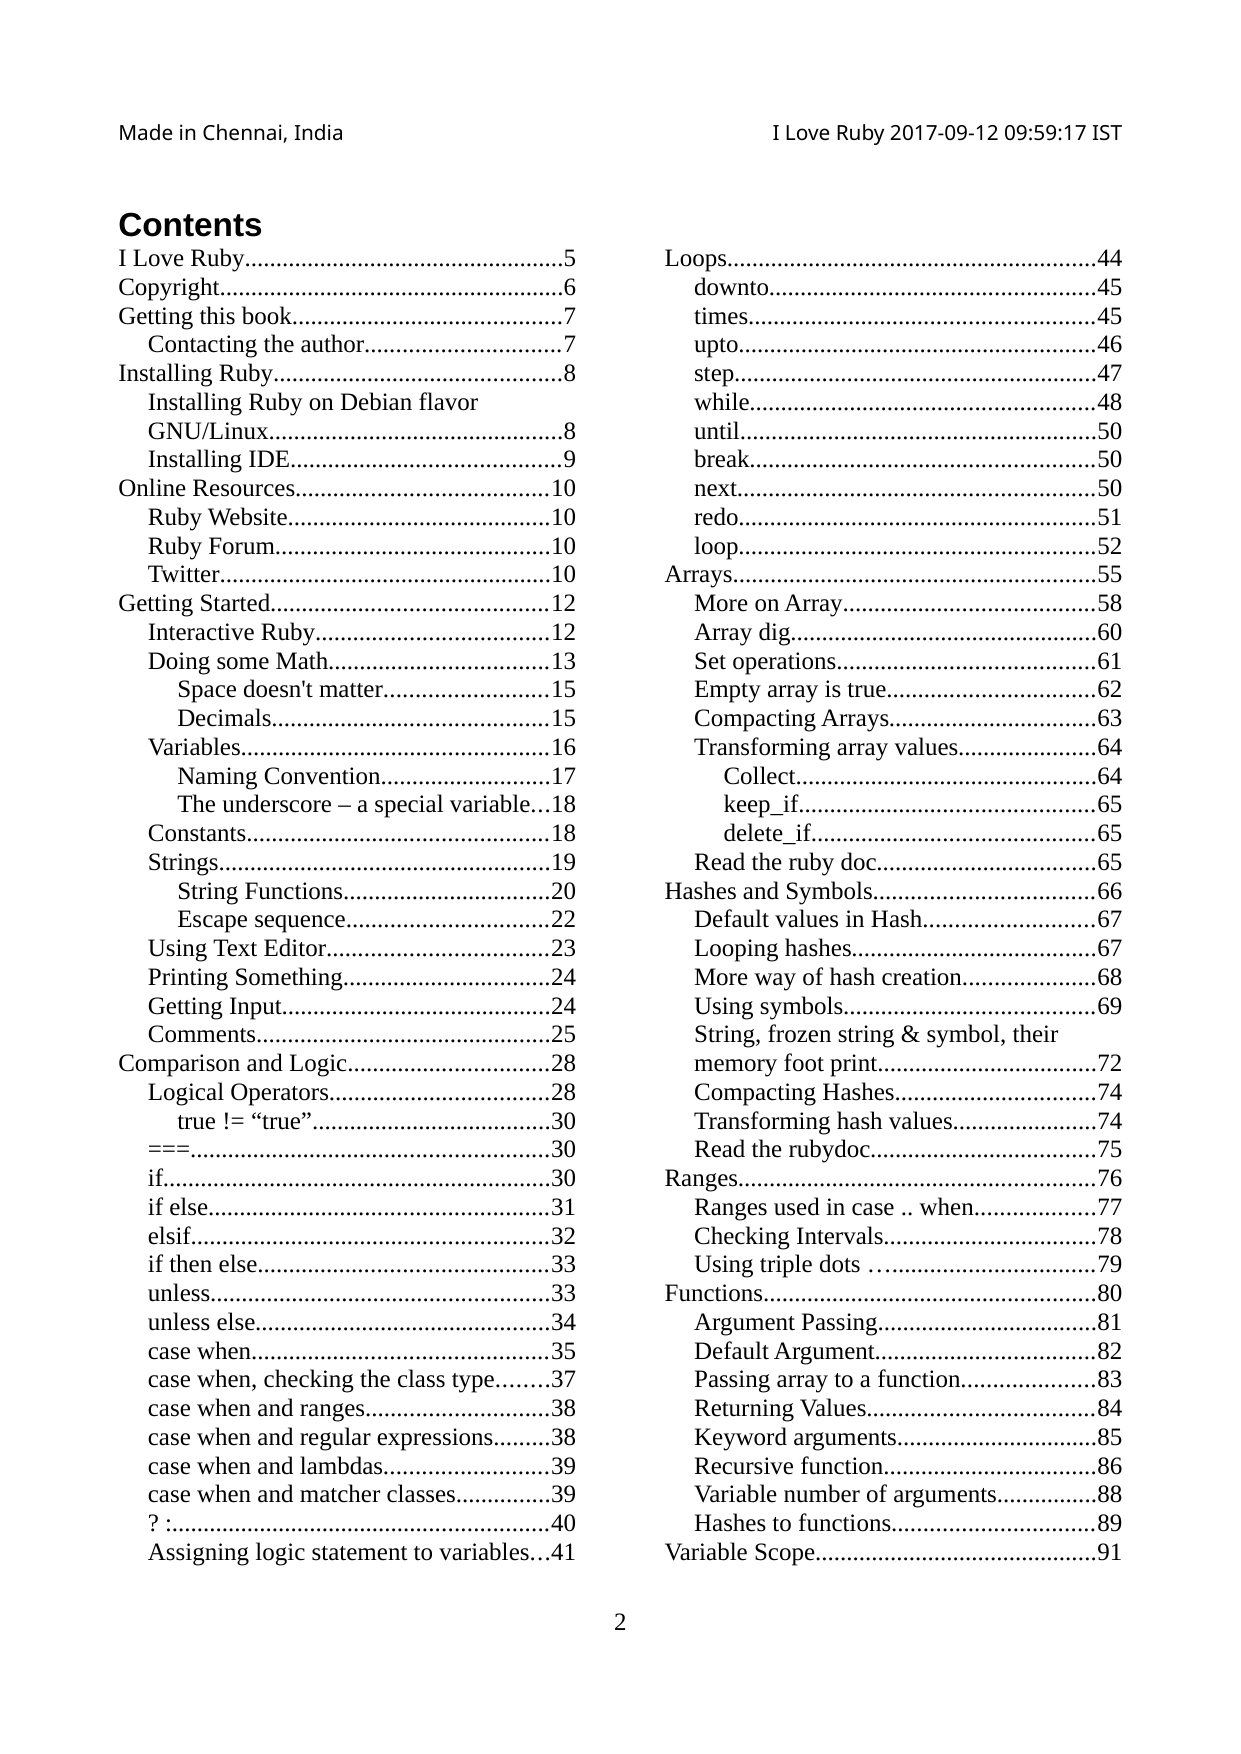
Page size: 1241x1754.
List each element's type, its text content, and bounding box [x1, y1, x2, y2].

text Comparison and Logic 28 [118, 1048, 576, 1077]
text Collect 64 [723, 761, 1122, 789]
text downto 45 [694, 272, 1122, 301]
text Keyword arguments 85 [694, 1422, 1122, 1451]
text Passing array to a function 83 [694, 1364, 1122, 1393]
text Installing IDE 9 [148, 444, 576, 473]
text Compacting Arrays 63 [694, 703, 1122, 732]
text keep_if 65 [723, 789, 1122, 818]
text Argument Passing 81 [694, 1307, 1122, 1336]
text Arrays 55 [664, 559, 1122, 588]
text if else 31 [148, 1192, 576, 1221]
text true != “true” 30 [177, 1106, 576, 1134]
text Ruby Forum 10 [148, 531, 576, 559]
text Transforming array values 64 [694, 732, 1122, 761]
text More on Array 58 [694, 588, 1122, 617]
text unless else 34 [148, 1307, 576, 1336]
text case when and ranges 38 [148, 1393, 576, 1422]
text Loops 44 [664, 243, 1122, 272]
text Doing some Math 13 [148, 646, 576, 674]
text if then else 33 [148, 1249, 576, 1278]
text Hashes to functions 89 [694, 1508, 1122, 1537]
text Twitter 10 [148, 559, 576, 588]
text === 30 [148, 1134, 576, 1163]
text Recursive function 86 [694, 1451, 1122, 1479]
text Naming Convention 17 [177, 761, 576, 789]
text elsif 32 [148, 1221, 576, 1249]
text Strings 19 [148, 847, 576, 876]
text Logical Operators 28 [148, 1077, 576, 1106]
text delete_if 65 [723, 818, 1122, 847]
text Read the rubydoc 75 [694, 1134, 1122, 1163]
text case when and matcher classes 39 [148, 1479, 576, 1508]
text Assigning logic statement to variables 41 [148, 1537, 576, 1566]
text Copyright 6 [118, 272, 576, 301]
text unless 33 [148, 1278, 576, 1307]
text Installing Ruby 8 [118, 358, 576, 387]
text More way of hash creation 68 [694, 962, 1122, 991]
text Read the ruby doc 65 [694, 847, 1122, 876]
text Returning Values 84 [694, 1393, 1122, 1422]
text while 48 [694, 387, 1122, 416]
text loop 52 [694, 531, 1122, 559]
text Online Resources 10 [118, 473, 576, 502]
text case when, checking the class type 37 [148, 1364, 576, 1393]
text times 45 [694, 301, 1122, 329]
subtitle Contents [118, 205, 1122, 243]
text case when and lambdas 39 [148, 1451, 576, 1479]
text Transforming hash values 74 [694, 1106, 1122, 1134]
text break 50 [694, 444, 1122, 473]
text Space doesn't matter 15 [177, 674, 576, 703]
text if 30 [148, 1163, 576, 1192]
text Getting Input 24 [148, 991, 576, 1019]
text Empty array is true 62 [694, 674, 1122, 703]
text Variable Scope 91 [664, 1537, 1122, 1566]
text Ruby Website 10 [148, 502, 576, 531]
text Ranges used in case .. when 77 [694, 1192, 1122, 1221]
text I Love Ruby 5 [118, 243, 576, 272]
text Compacting Hashes 74 [694, 1077, 1122, 1106]
text until 50 [694, 416, 1122, 444]
text case when 35 [148, 1336, 576, 1364]
text String Functions 20 [177, 876, 576, 904]
text Set operations 61 [694, 646, 1122, 674]
text Default values in Hash 67 [694, 904, 1122, 933]
text next 50 [694, 473, 1122, 502]
text Functions 80 [664, 1278, 1122, 1307]
text Using symbols 69 [694, 991, 1122, 1019]
text Using triple dots … 79 [694, 1249, 1122, 1278]
text case when and regular expressions 38 [148, 1422, 576, 1451]
text Interactive Ruby 12 [148, 617, 576, 646]
text Getting this book 7 [118, 301, 576, 329]
text Variables 16 [148, 732, 576, 761]
text The underscore – a special variable 18 [177, 789, 576, 818]
text Using Text Editor 23 [148, 933, 576, 962]
text Printing Something 24 [148, 962, 576, 991]
text Decimals 15 [177, 703, 576, 732]
text Default Argument 82 [694, 1336, 1122, 1364]
text Comments 25 [148, 1019, 576, 1048]
text Constants 18 [148, 818, 576, 847]
text Variable number of arguments 88 [694, 1479, 1122, 1508]
text String, frozen string & symbol, their memory foot print 72 [694, 1019, 1122, 1077]
text Getting Started 12 [118, 588, 576, 617]
text Hashes and Symbols 66 [664, 876, 1122, 904]
text upto 46 [694, 329, 1122, 358]
text Looping hashes 67 [694, 933, 1122, 962]
text redo 51 [694, 502, 1122, 531]
text ? : 40 [148, 1508, 576, 1537]
text Array dig 60 [694, 617, 1122, 646]
text Contacting the author 7 [148, 329, 576, 358]
text Ranges 76 [664, 1163, 1122, 1192]
text Checking Intervals 78 [694, 1221, 1122, 1249]
text Escape sequence 22 [177, 904, 576, 933]
text step 47 [694, 358, 1122, 387]
text Installing Ruby on Debian flavor GNU/Linux 8 [148, 387, 576, 444]
